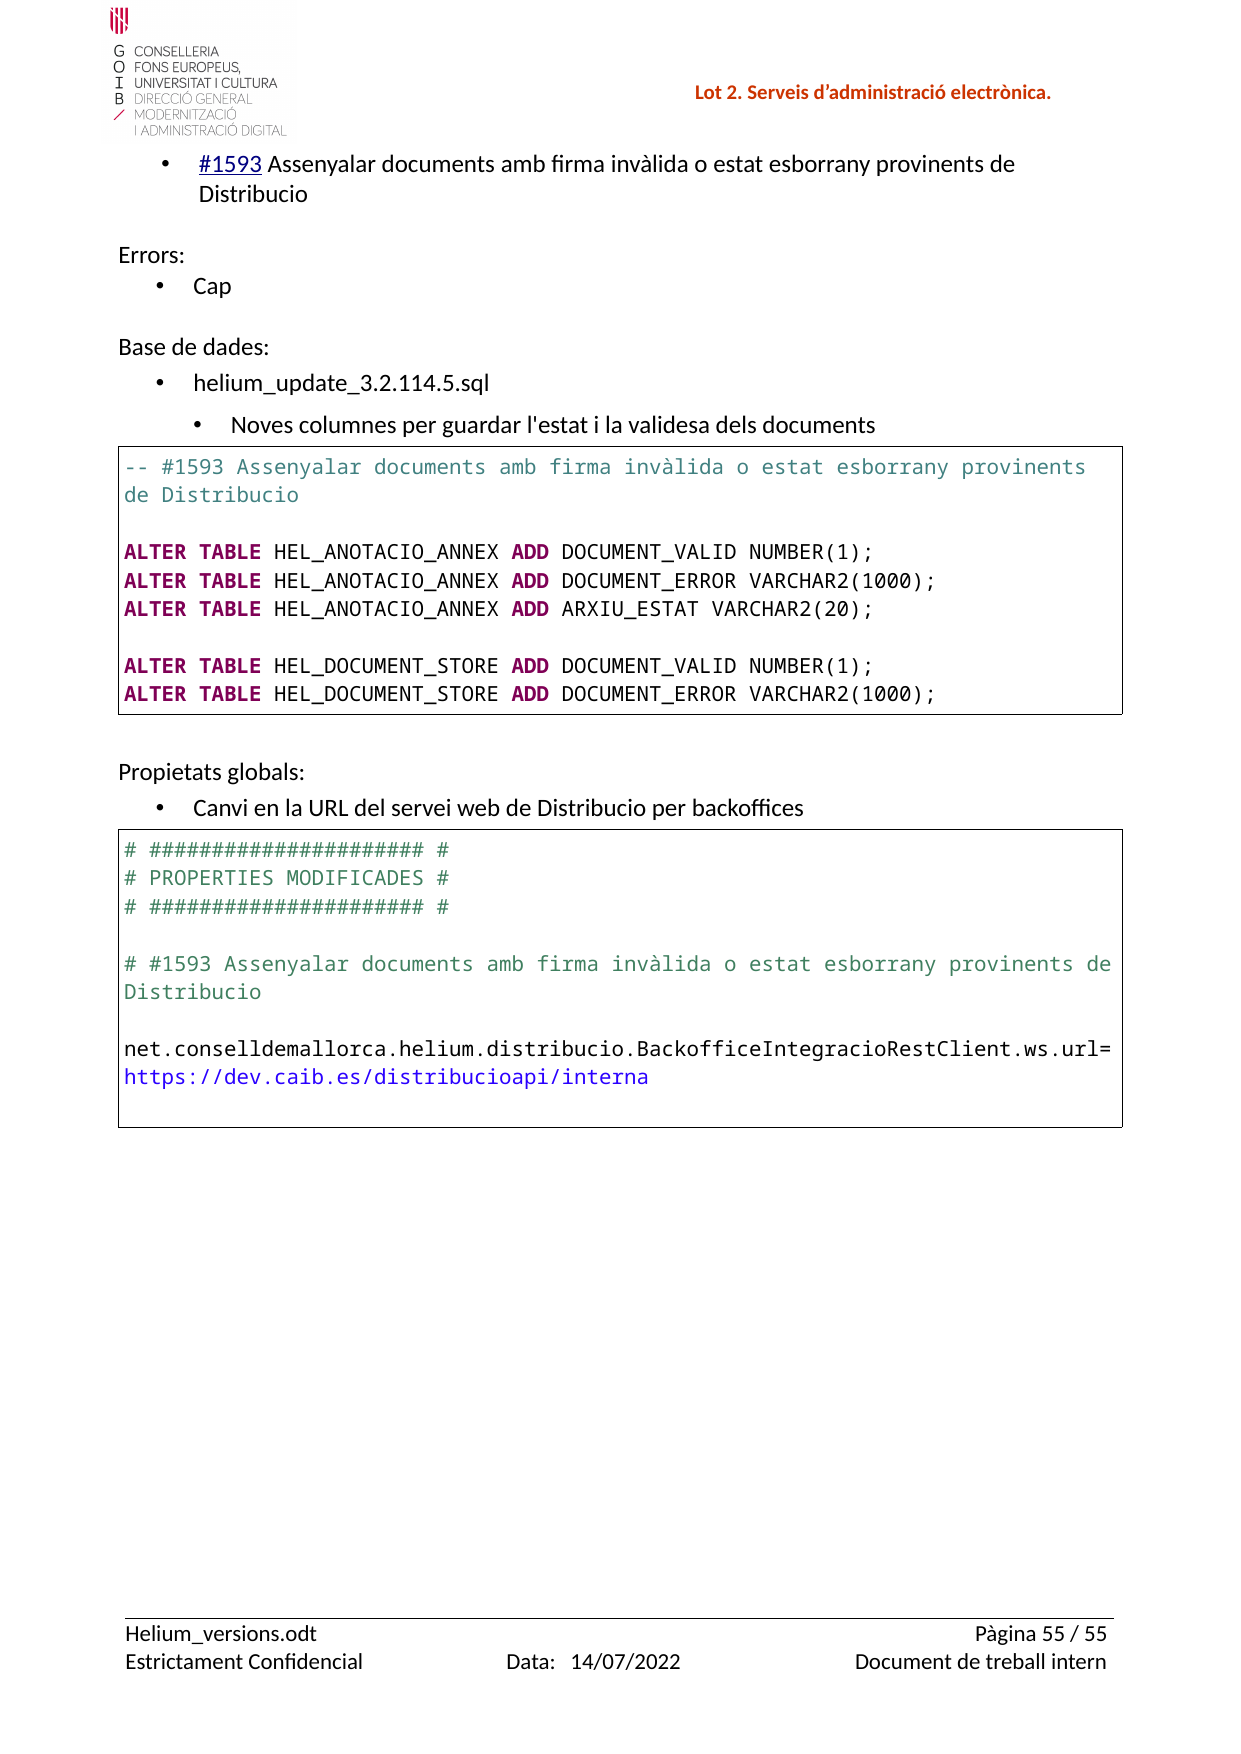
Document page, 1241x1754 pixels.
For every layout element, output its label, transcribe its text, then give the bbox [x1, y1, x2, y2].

list Cap [156, 270, 1122, 300]
table_header # ###################### # # PROPERTIES MODIFICADES # # ###################### # # #1593 Assenyalar documents amb firma invàlida o estat esborrany provinents de Distribucio net.conselldemallorca.helium.distribucio.BackofficeIntegracioRestClient.ws.url=https://dev.caib.es/distribucioapi/interna [119, 830, 1122, 1127]
list Noves columnes per guardar l'estat i la validesa dels documents [193, 410, 1122, 440]
text Propietats globals: [118, 756, 1122, 787]
list #1593 Assenyalar documents amb firma invàlida o estat esborrany provinents de Distribucio [161, 148, 1122, 209]
text Errors: [118, 239, 1122, 270]
text Base de dades: [118, 331, 1122, 361]
picture [100, 0, 297, 144]
table_header -- #1593 Assenyalar documents amb firma invàlida o estat esborrany provinents de Distribucio ALTER TABLE HEL_ANOTACIO_ANNEX ADD DOCUMENT_VALID NUMBER(1); ALTER TABLE HEL_ANOTACIO_ANNEX ADD DOCUMENT_ERROR VARCHAR2(1000); ALTER TABLE HEL_ANOTACIO_ANNEX ADD ARXIU_ESTAT VARCHAR2(20); ALTER TABLE HEL_DOCUMENT_STORE ADD DOCUMENT_VALID NUMBER(1); ALTER TABLE HEL_DOCUMENT_STORE ADD DOCUMENT_ERROR VARCHAR2(1000); [119, 447, 1122, 714]
list helium_update_3.2.114.5.sql [156, 367, 1122, 398]
list Canvi en la URL del servei web de Distribucio per backoffices [156, 793, 1122, 823]
